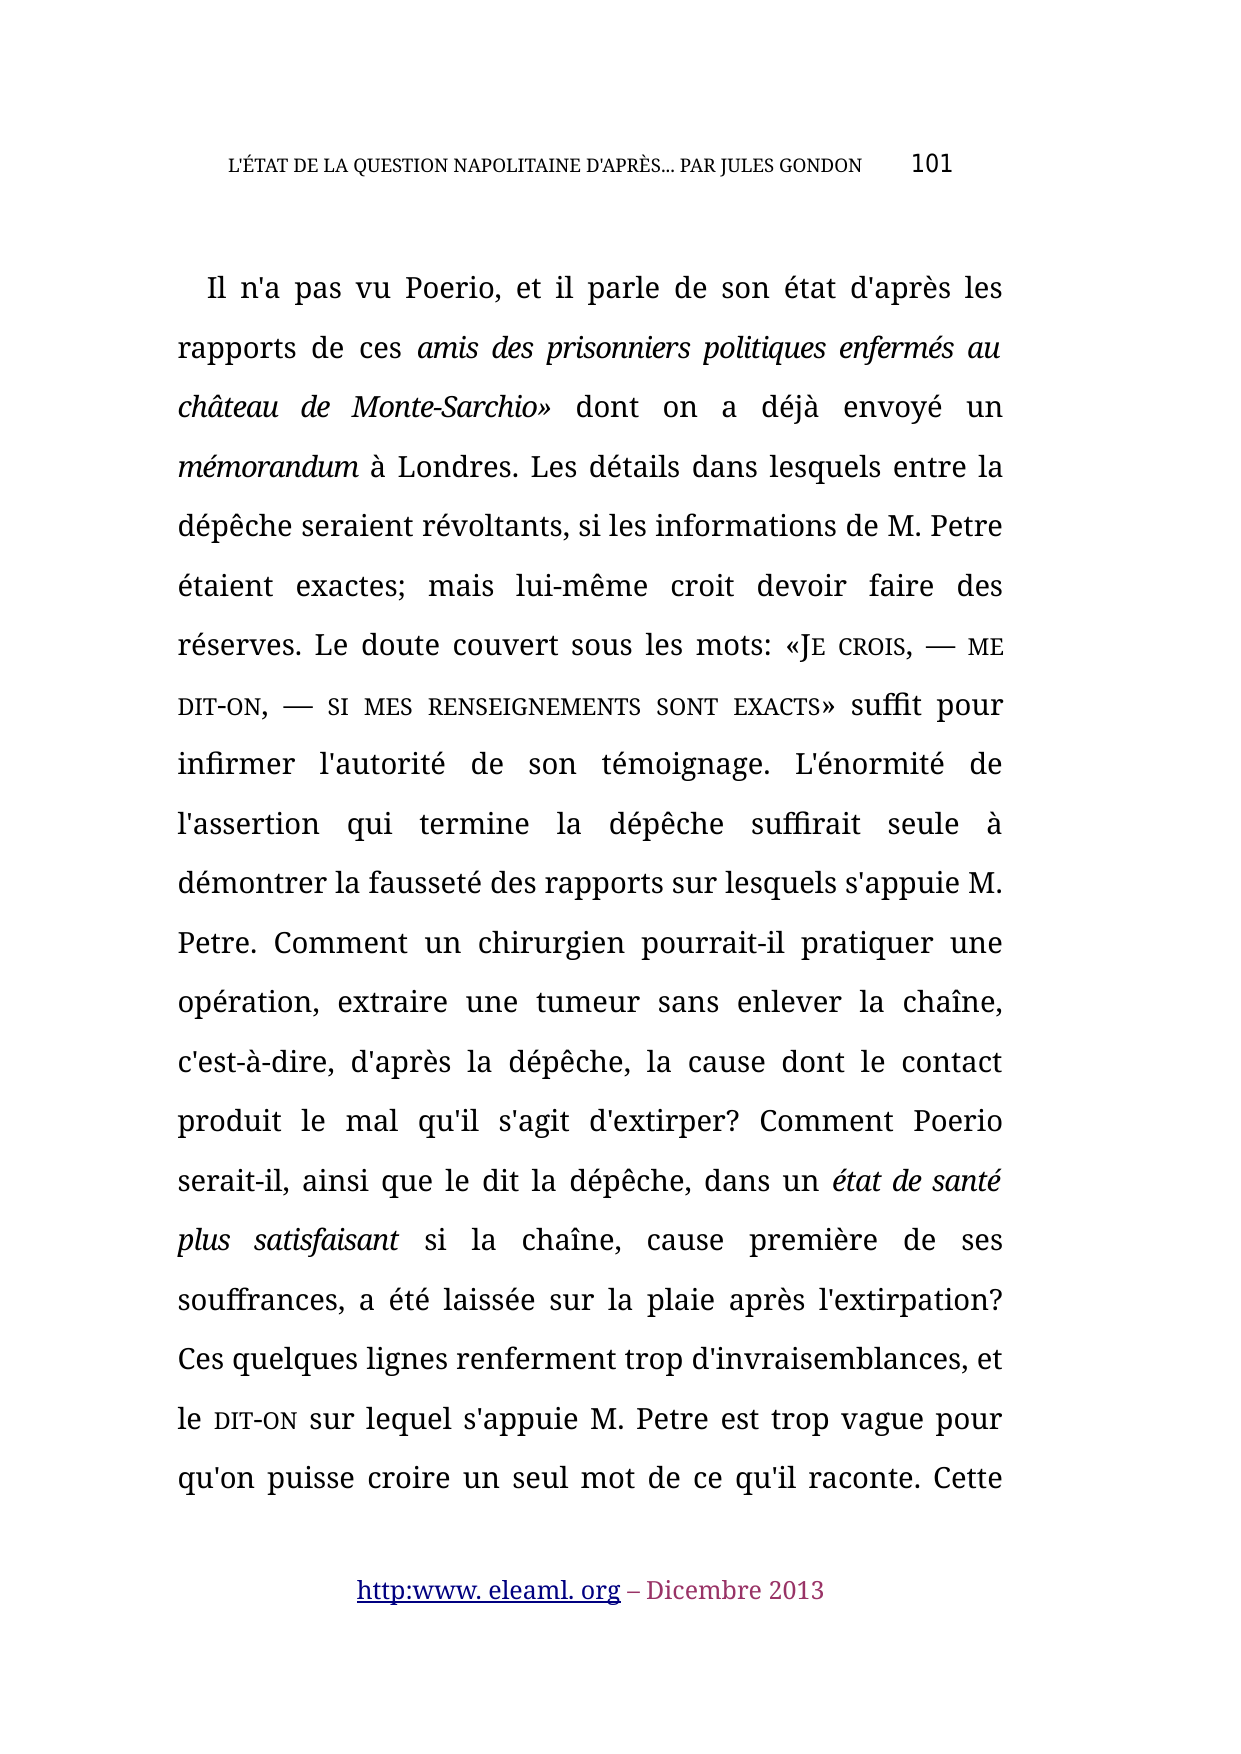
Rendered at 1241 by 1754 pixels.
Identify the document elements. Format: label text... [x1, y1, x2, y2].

text Il n'a pas vu Poerio, et il parle de son état d'après les rapports de ces amis des prisonniers politiques enfermés au château de Monte-Sarchio» dont on a déjà envoyé un mémorandum à Londres. Les détails dans lesquels entre la dépêche seraient révoltants, si les informations de M. Petre étaient exactes; mais lui-même croit devoir faire des réserves. Le doute couvert sous les mots: «Je crois, — me dit-on, — si mes renseignements sont exacts» suffit pour infirmer l'autorité de son témoignage. L'énormité de l'assertion qui termine la dépêche suffirait seule à démontrer la fausseté des rapports sur lesquels s'appuie M. Petre. Comment un chirurgien pourrait-il pratiquer une opération, extraire une tumeur sans enlever la chaîne, c'est-à-dire, d'après la dépêche, la cause dont le contact produit le mal qu'il s'agit d'extirper? Comment Poerio serait-il, ainsi que le dit la dépêche, dans un état de santé plus satisfaisant si la chaîne, cause première de ses souffrances, a été laissée sur la plaie après l'extirpation? Ces quelques lignes renferment trop d'invraisemblances, et le dit-on sur lequel s'appuie M. Petre est trop vague pour qu'on puisse croire un seul mot de ce qu'il raconte. Cette [177, 268, 1004, 1497]
